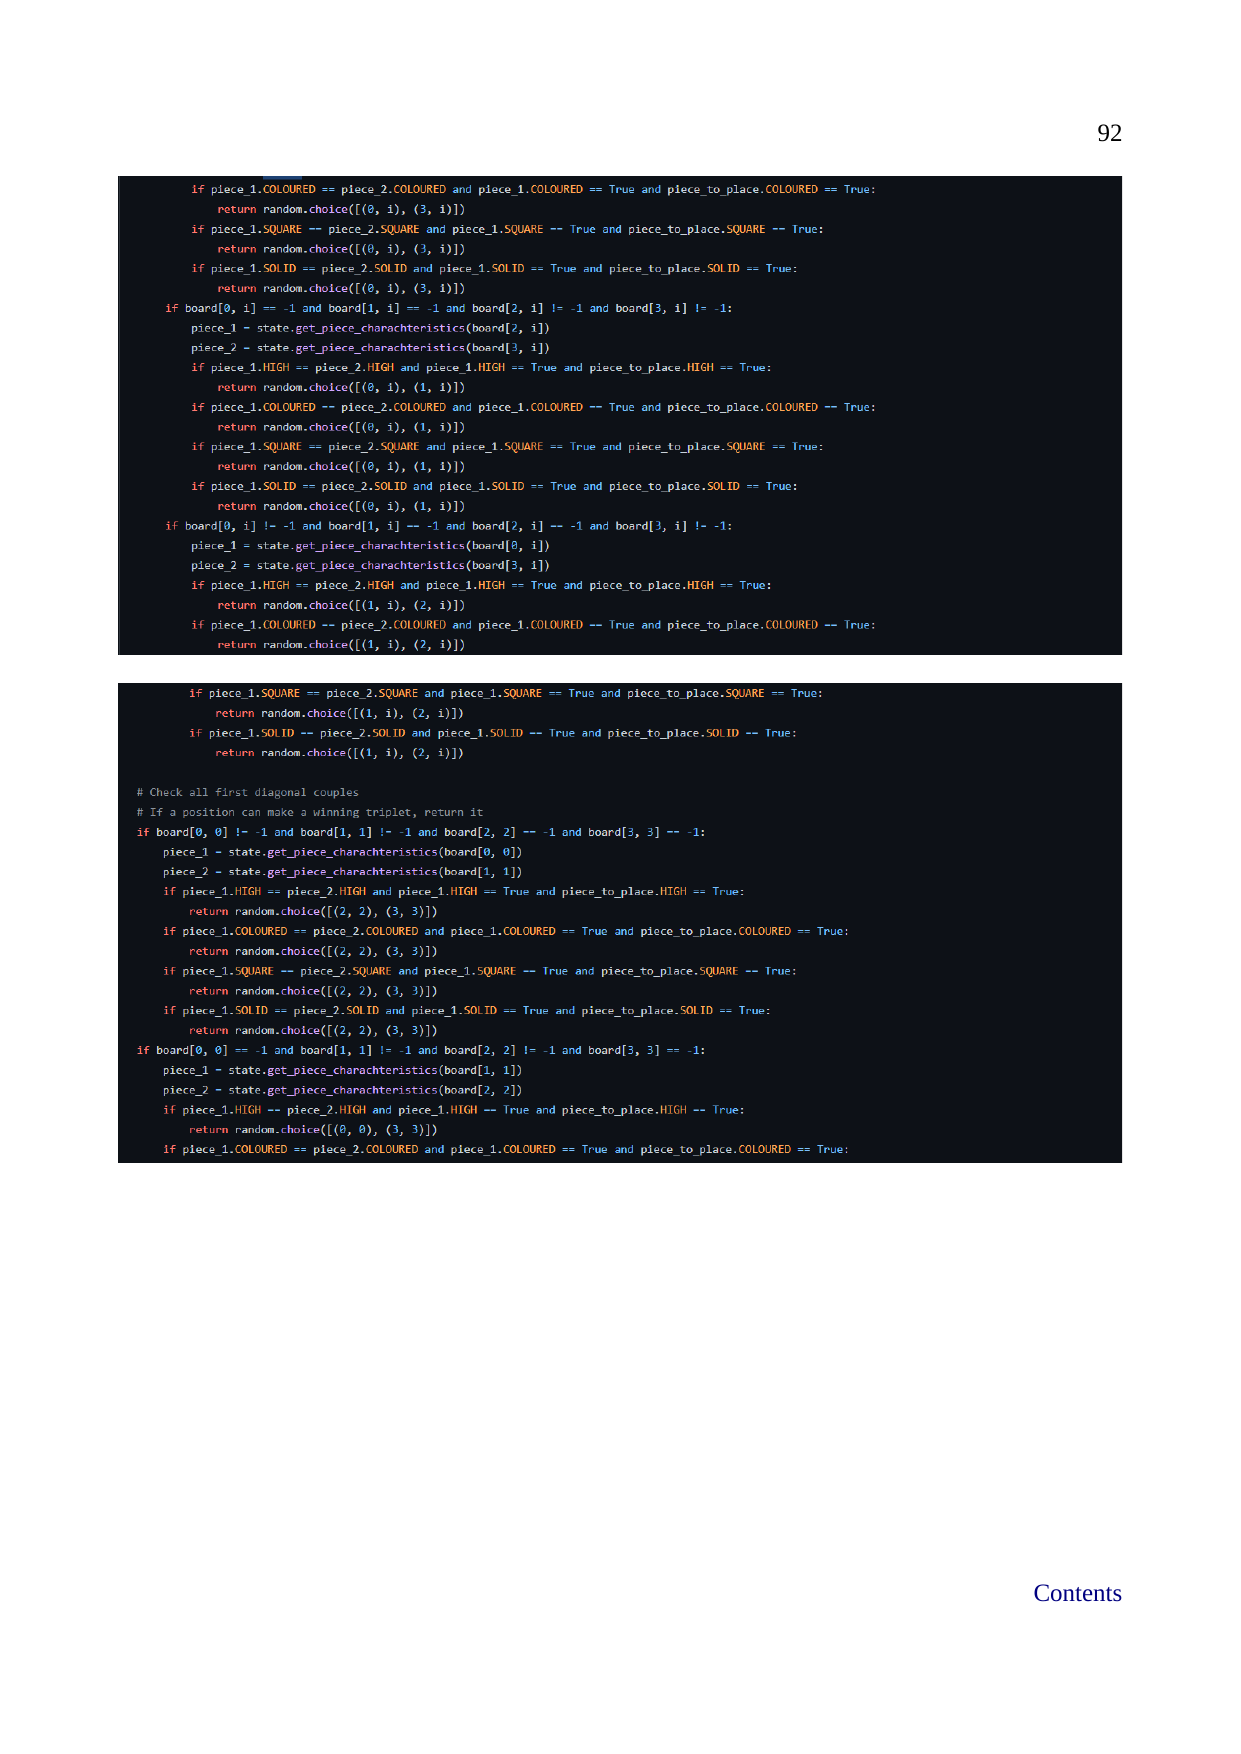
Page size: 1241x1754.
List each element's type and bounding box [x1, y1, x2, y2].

picture [118, 176, 1123, 655]
picture [118, 683, 1123, 1163]
